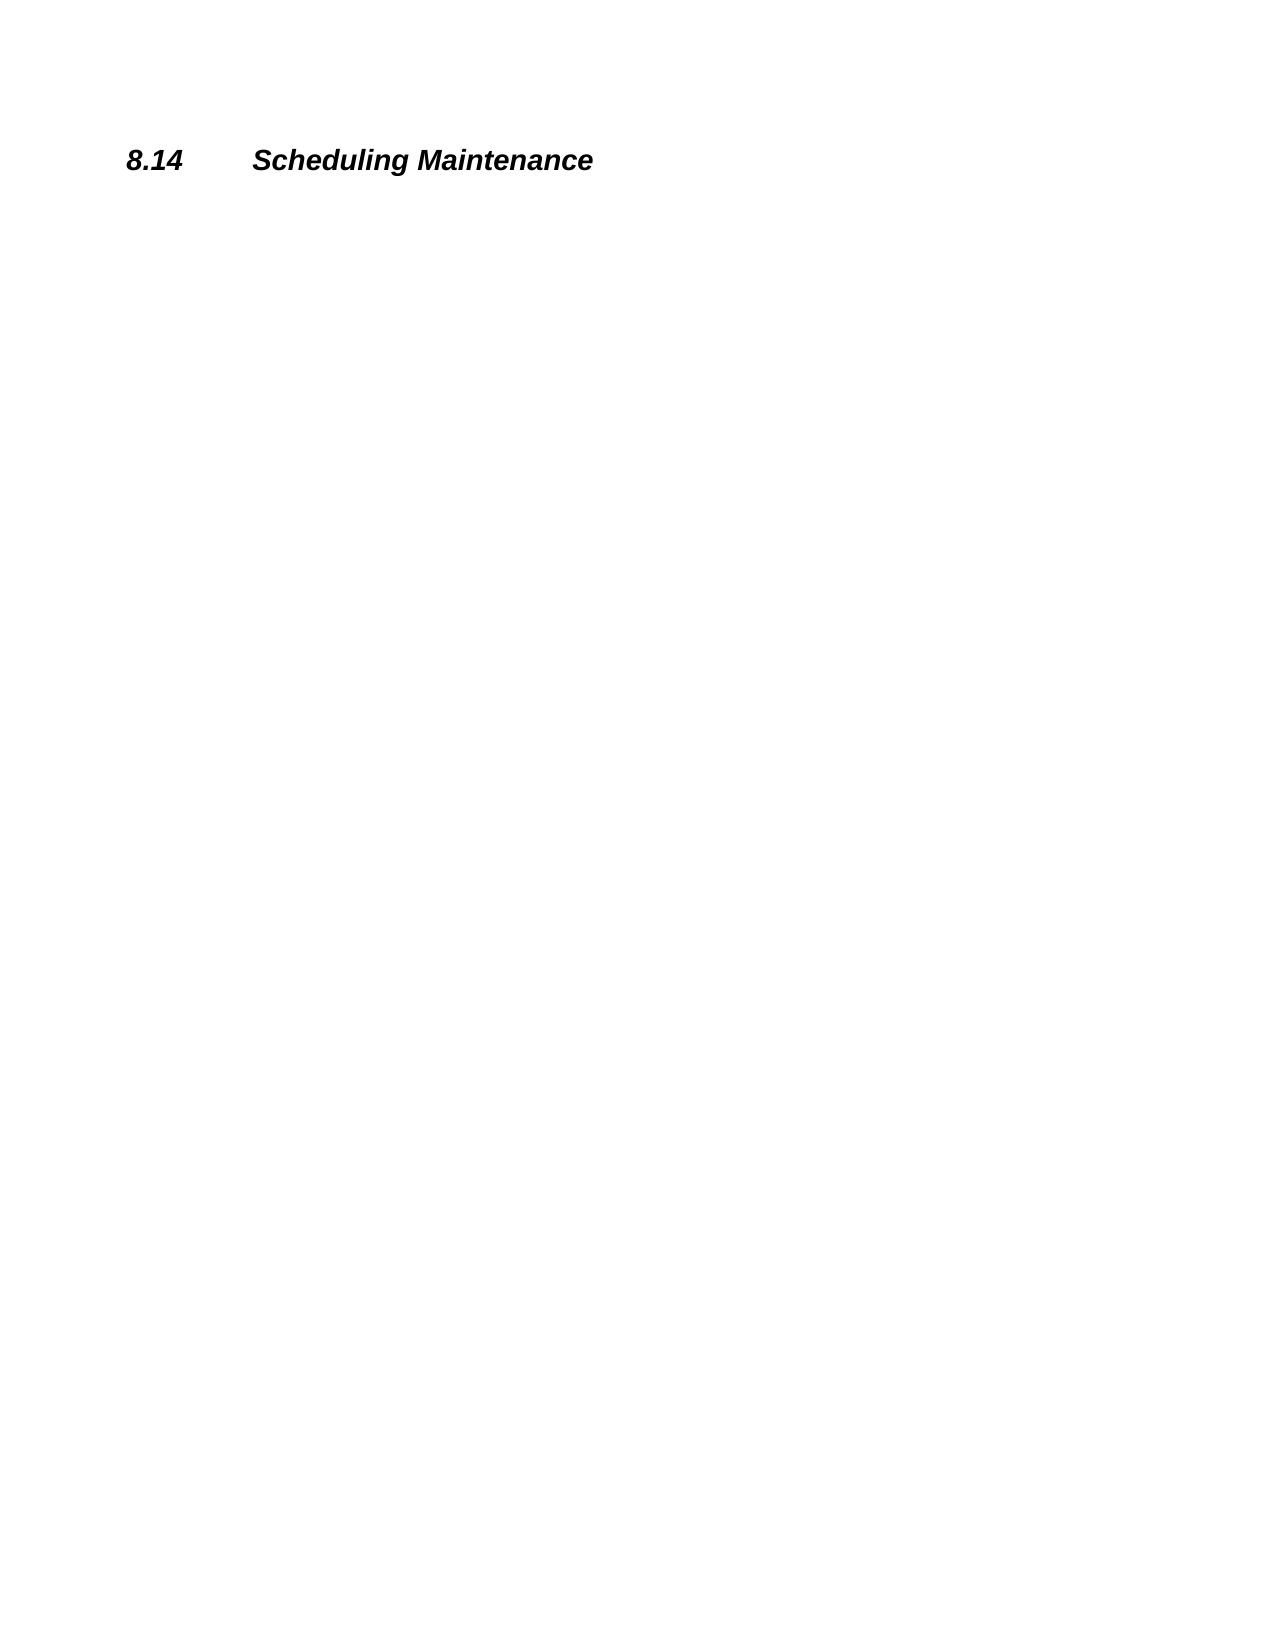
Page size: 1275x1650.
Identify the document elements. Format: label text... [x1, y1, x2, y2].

subtitle Scheduling Maintenance [118, 143, 1157, 177]
